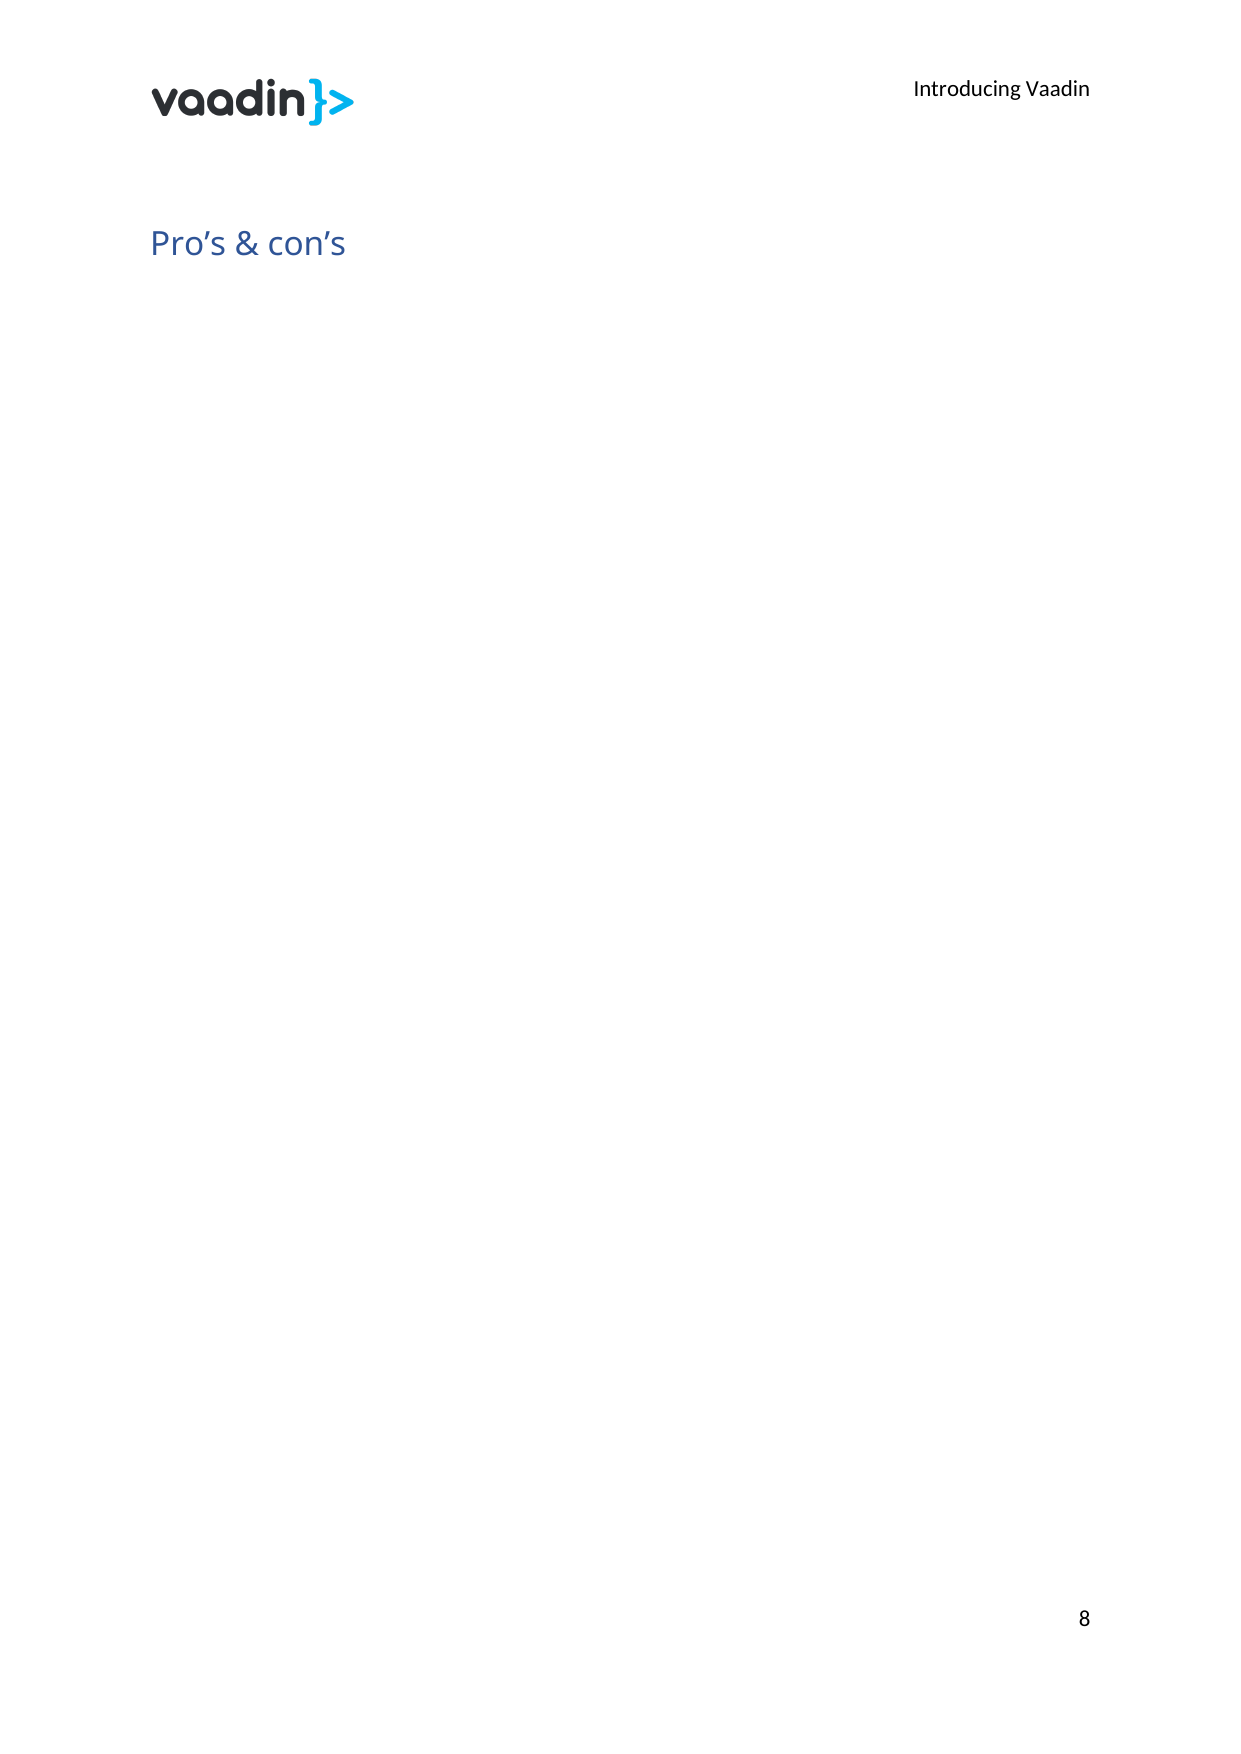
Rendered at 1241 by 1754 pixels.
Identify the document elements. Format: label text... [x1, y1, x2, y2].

subtitle Pro’s & con’s [150, 220, 1090, 265]
